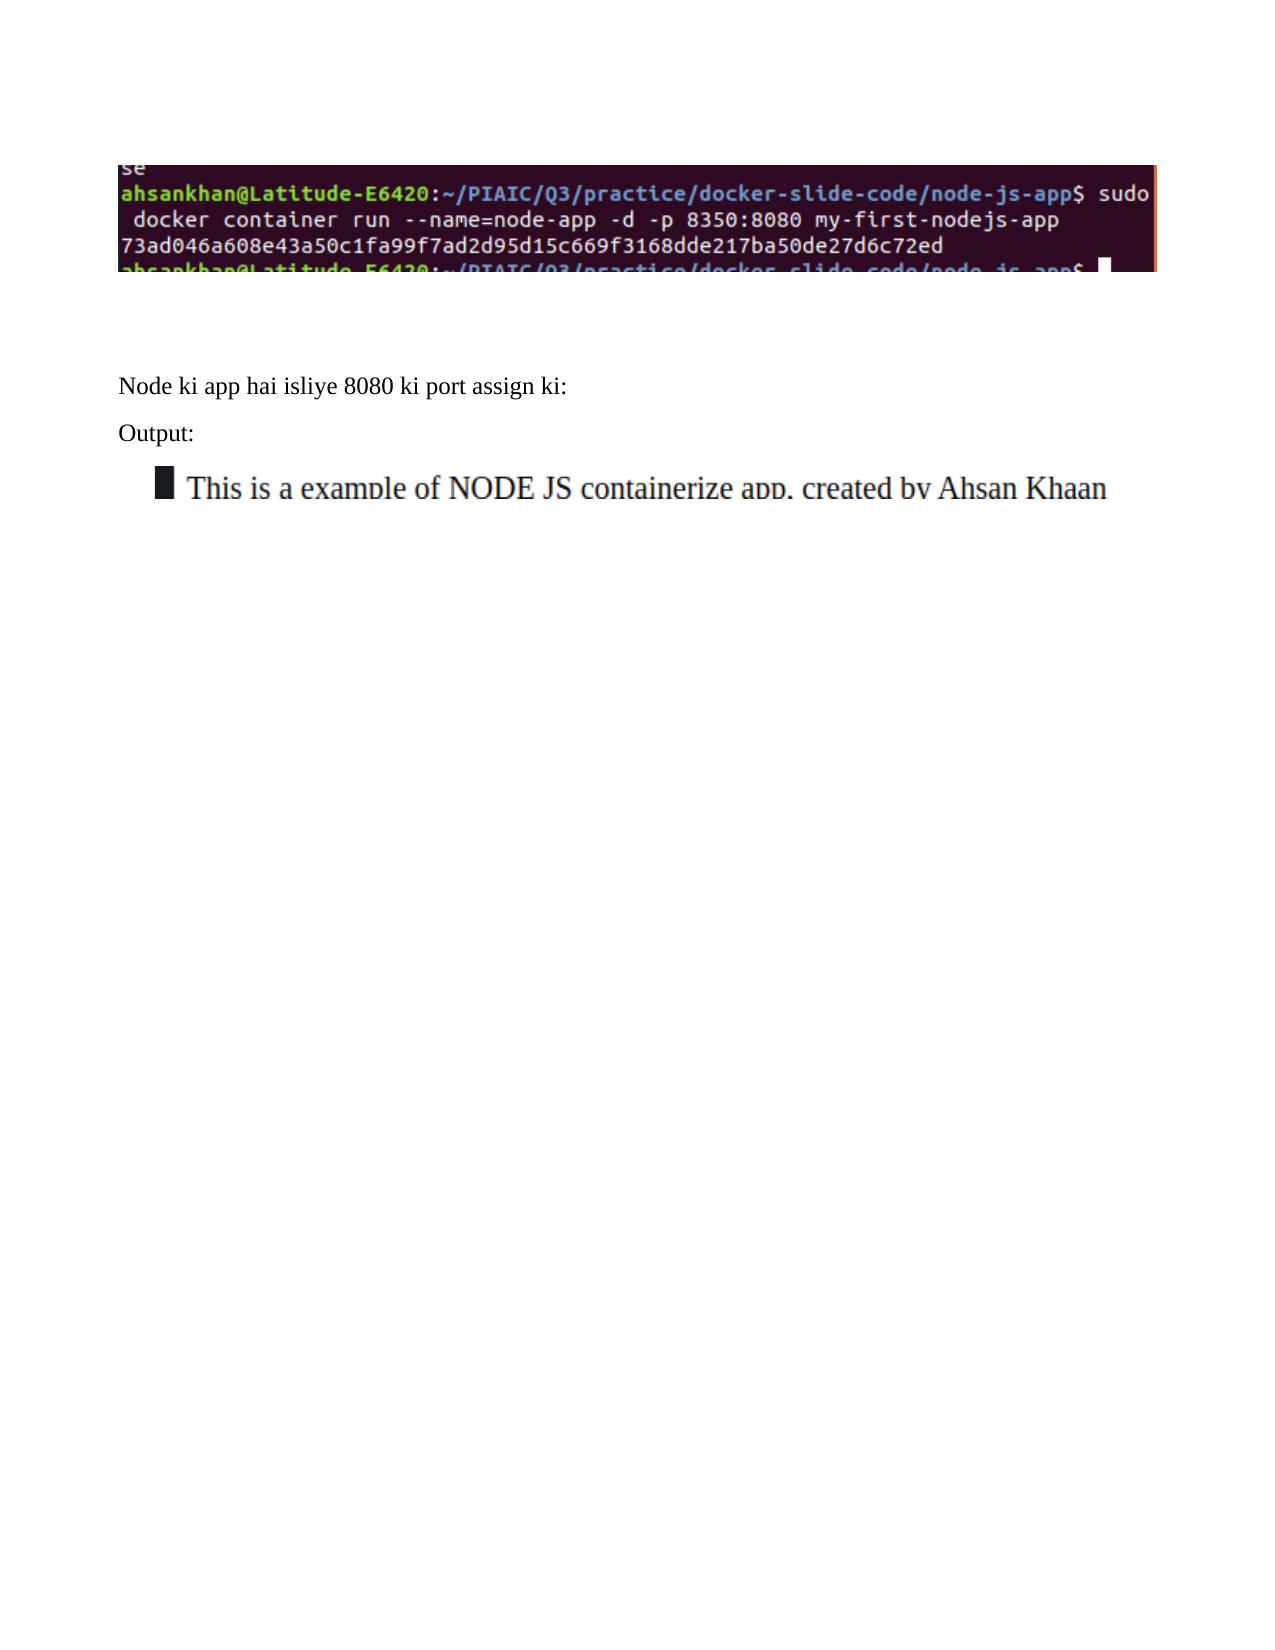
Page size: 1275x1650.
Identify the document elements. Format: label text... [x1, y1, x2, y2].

picture [118, 165, 1157, 272]
text Node ki app hai isliye 8080 ki port assign ki: [118, 371, 1157, 400]
picture [154, 466, 1121, 499]
text Output: [118, 418, 1157, 447]
